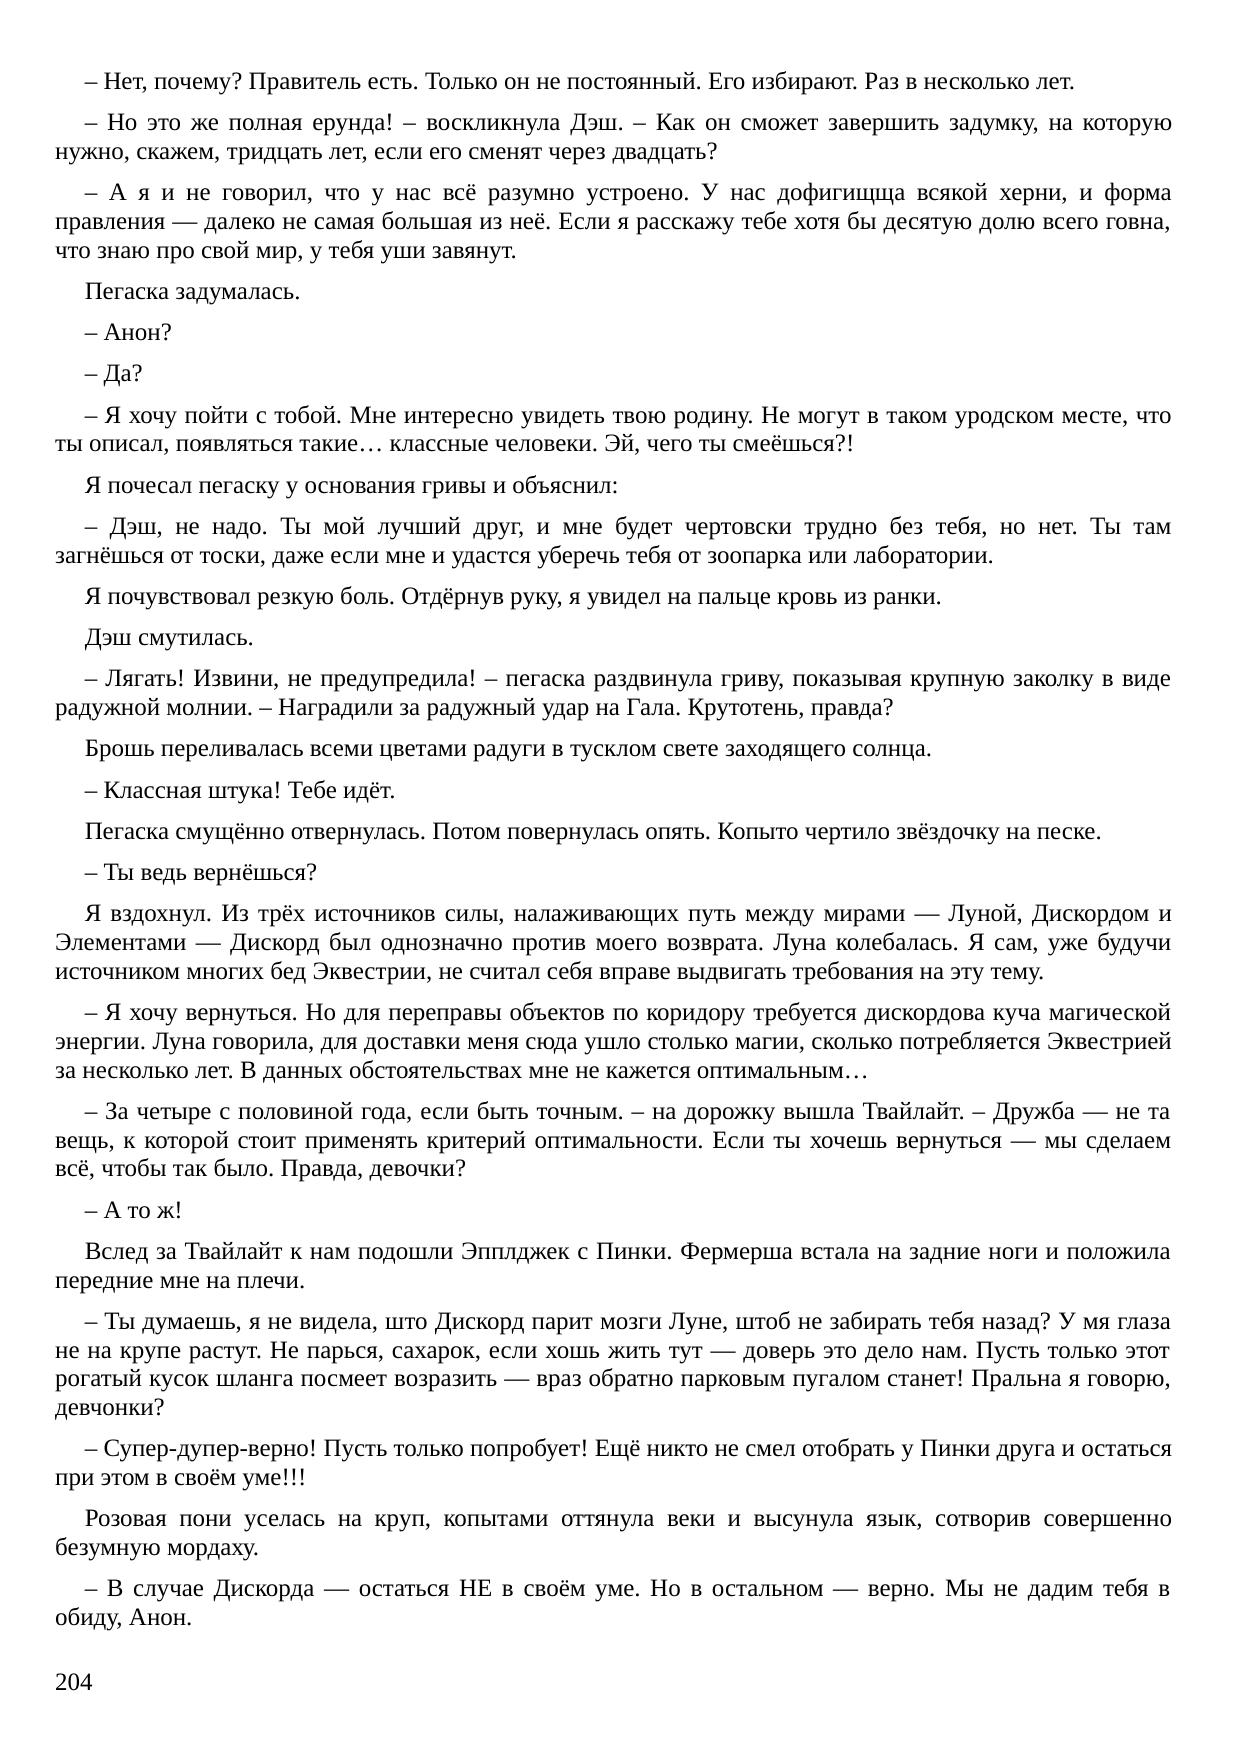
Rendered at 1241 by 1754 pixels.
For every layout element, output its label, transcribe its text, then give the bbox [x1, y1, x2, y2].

text – Супер-дупер-верно! Пусть только попробует! Ещё никто не смел отобрать у Пинки друга и остаться при этом в своём уме!!! [55, 1433, 1173, 1491]
text – Ты ведь вернёшься? [55, 857, 1173, 886]
text – Я хочу вернуться. Но для переправы объектов по коридору требуется дискордова куча магической энергии. Луна говорила, для доставки меня сюда ушло столько магии, сколько потребляется Эквестрией за несколько лет. В данных обстоятельствах мне не кажется оптимальным… [55, 997, 1173, 1083]
text Я вздохнул. Из трёх источников силы, налаживающих путь между мирами — Луной, Дискордом и Элементами — Дискорд был однозначно против моего возврата. Луна колебалась. Я сам, уже будучи источником многих бед Эквестрии, не считал себя вправе выдвигать требования на эту тему. [55, 898, 1173, 985]
text – За четыре с половиной года, если быть точным. – на дорожку вышла Твайлайт. – Дружба — не та вещь, к которой стоит применять критерий оптимальности. Если ты хочешь вернуться — мы сделаем всё, чтобы так было. Правда, девочки? [55, 1096, 1173, 1182]
text Я почувствовал резкую боль. Отдёрнув руку, я увидел на пальце кровь из ранки. [55, 581, 1173, 610]
text – Дэш, не надо. Ты мой лучший друг, и мне будет чертовски трудно без тебя, но нет. Ты там загнёшься от тоски, даже если мне и удастся уберечь тебя от зоопарка или лаборатории. [55, 511, 1173, 568]
text – Я хочу пойти с тобой. Мне интересно увидеть твою родину. Не могут в таком уродском месте, что ты описал, появляться такие… классные человеки. Эй, чего ты смеёшься?! [55, 400, 1173, 457]
text Вслед за Твайлайт к нам подошли Эпплджек с Пинки. Фермерша встала на задние ноги и положила передние мне на плечи. [55, 1236, 1173, 1293]
text Брошь переливалась всеми цветами радуги в тусклом свете заходящего солнца. [55, 733, 1173, 762]
text Я почесал пегаску у основания гривы и объяснил: [55, 470, 1173, 498]
text – Да? [55, 358, 1173, 387]
text – А то ж! [55, 1195, 1173, 1223]
text – Но это же полная ерунда! – воскликнула Дэш. – Как он сможет завершить задумку, на которую нужно, скажем, тридцать лет, если его сменят через двадцать? [55, 107, 1173, 165]
text Пегаска смущённо отвернулась. Потом повернулась опять. Копыто чертило звёздочку на песке. [55, 816, 1173, 845]
text – В случае Дискорда — остаться НЕ в своём уме. Но в остальном — верно. Мы не дадим тебя в обиду, Анон. [55, 1573, 1173, 1631]
text Дэш смутилась. [55, 622, 1173, 651]
text Пегаска задумалась. [55, 276, 1173, 305]
text Розовая пони уселась на круп, копытами оттянула веки и высунула язык, сотворив совершенно безумную мордаху. [55, 1503, 1173, 1561]
text – Классная штука! Тебе идёт. [55, 775, 1173, 803]
text – Лягать! Извини, не предупредила! – пегаска раздвинула гриву, показывая крупную заколку в виде радужной молнии. – Наградили за радужный удар на Гала. Крутотень, правда? [55, 663, 1173, 721]
text – А я и не говорил, что у нас всё разумно устроено. У нас дофигищща всякой херни, и форма правления — далеко не самая большая из неё. Если я расскажу тебе хотя бы десятую долю всего говна, что знаю про свой мир, у тебя уши завянут. [55, 177, 1173, 263]
text – Нет, почему? Правитель есть. Только он не постоянный. Его избирают. Раз в несколько лет. [55, 66, 1173, 95]
text – Анон? [55, 317, 1173, 346]
text – Ты думаешь, я не видела, што Дискорд парит мозги Луне, штоб не забирать тебя назад? У мя глаза не на крупе растут. Не парься, сахарок, если хошь жить тут — доверь это дело нам. Пусть только этот рогатый кусок шланга посмеет возразить — враз обратно парковым пугалом станет! Пральна я говорю, девчонки? [55, 1306, 1173, 1421]
